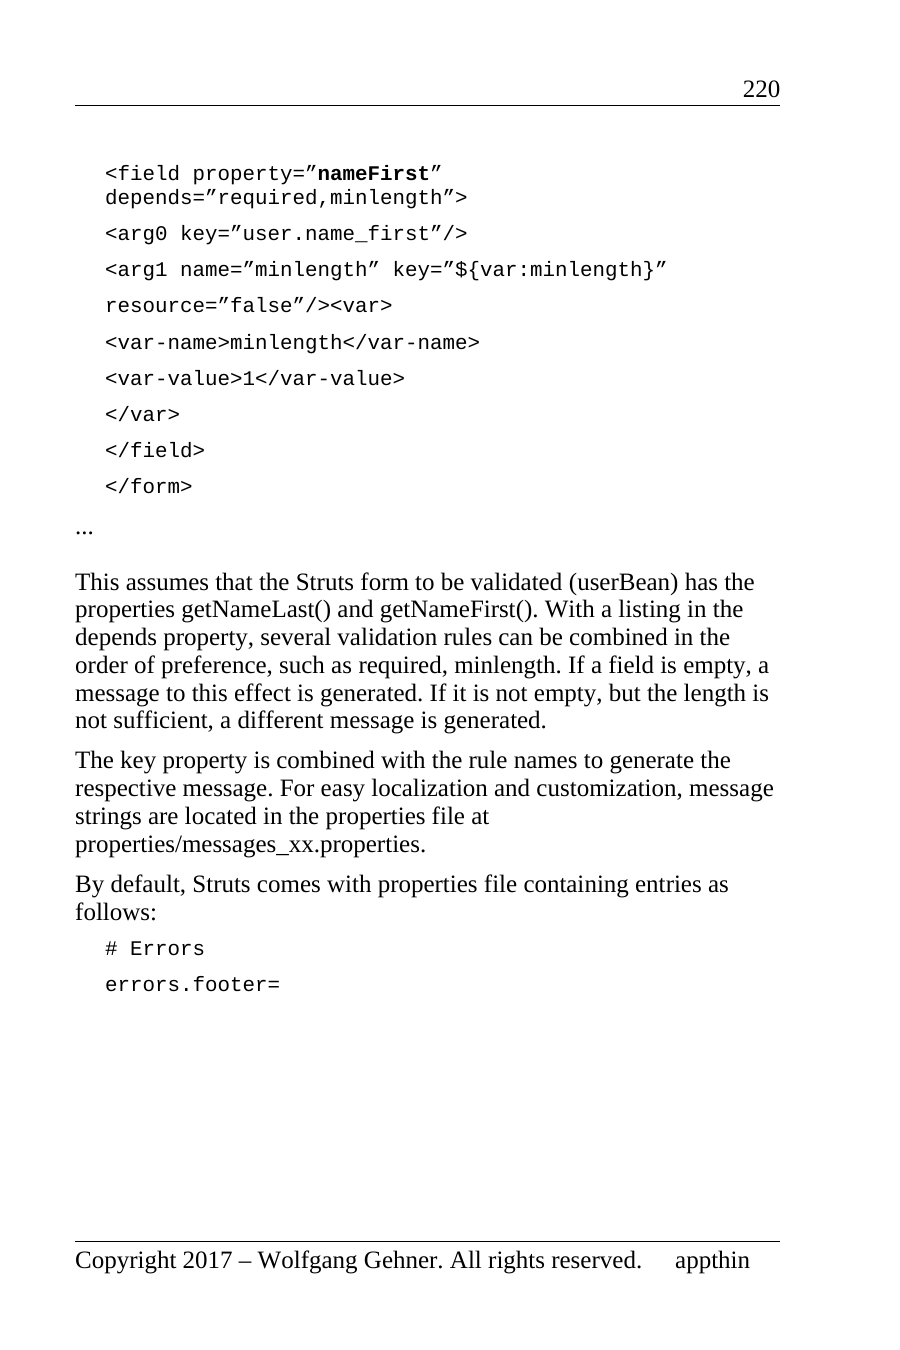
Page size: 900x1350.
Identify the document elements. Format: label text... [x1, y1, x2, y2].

text resource=”false”/><var> [105, 296, 780, 319]
text The key property is combined with the rule names to generate the respective message. For easy localization and customization, message strings are located in the properties file at properties/messages_xx.properties. [75, 747, 780, 857]
text <var-value>1</var-value> [105, 368, 780, 391]
text # Errors [105, 938, 780, 961]
text This assumes that the Struts form to be validated (userBean) has the properties getNameLast() and getNameFirst(). With a listing in the depends property, several validation rules can be combined in the order of preference, such as required, minlength. If a field is empty, a message to this effect is generated. If it is not empty, but the length is not sufficient, a different message is generated. [75, 568, 780, 734]
text </form> [105, 476, 780, 500]
text <field property=”nameFirst” depends=”required,minlength”> [105, 163, 780, 211]
text <var-name>minlength</var-name> [105, 332, 780, 355]
text <arg1 name=”minlength” key=”${var:minlength}” [105, 259, 780, 283]
text By default, Struts comes with properties file containing entries as follows: [75, 870, 780, 925]
text </var> [105, 404, 780, 428]
text <arg0 key=”user.name_first”/> [105, 223, 780, 247]
text </field> [105, 440, 780, 464]
text errors.footer= [105, 974, 780, 998]
text ... [75, 512, 780, 540]
